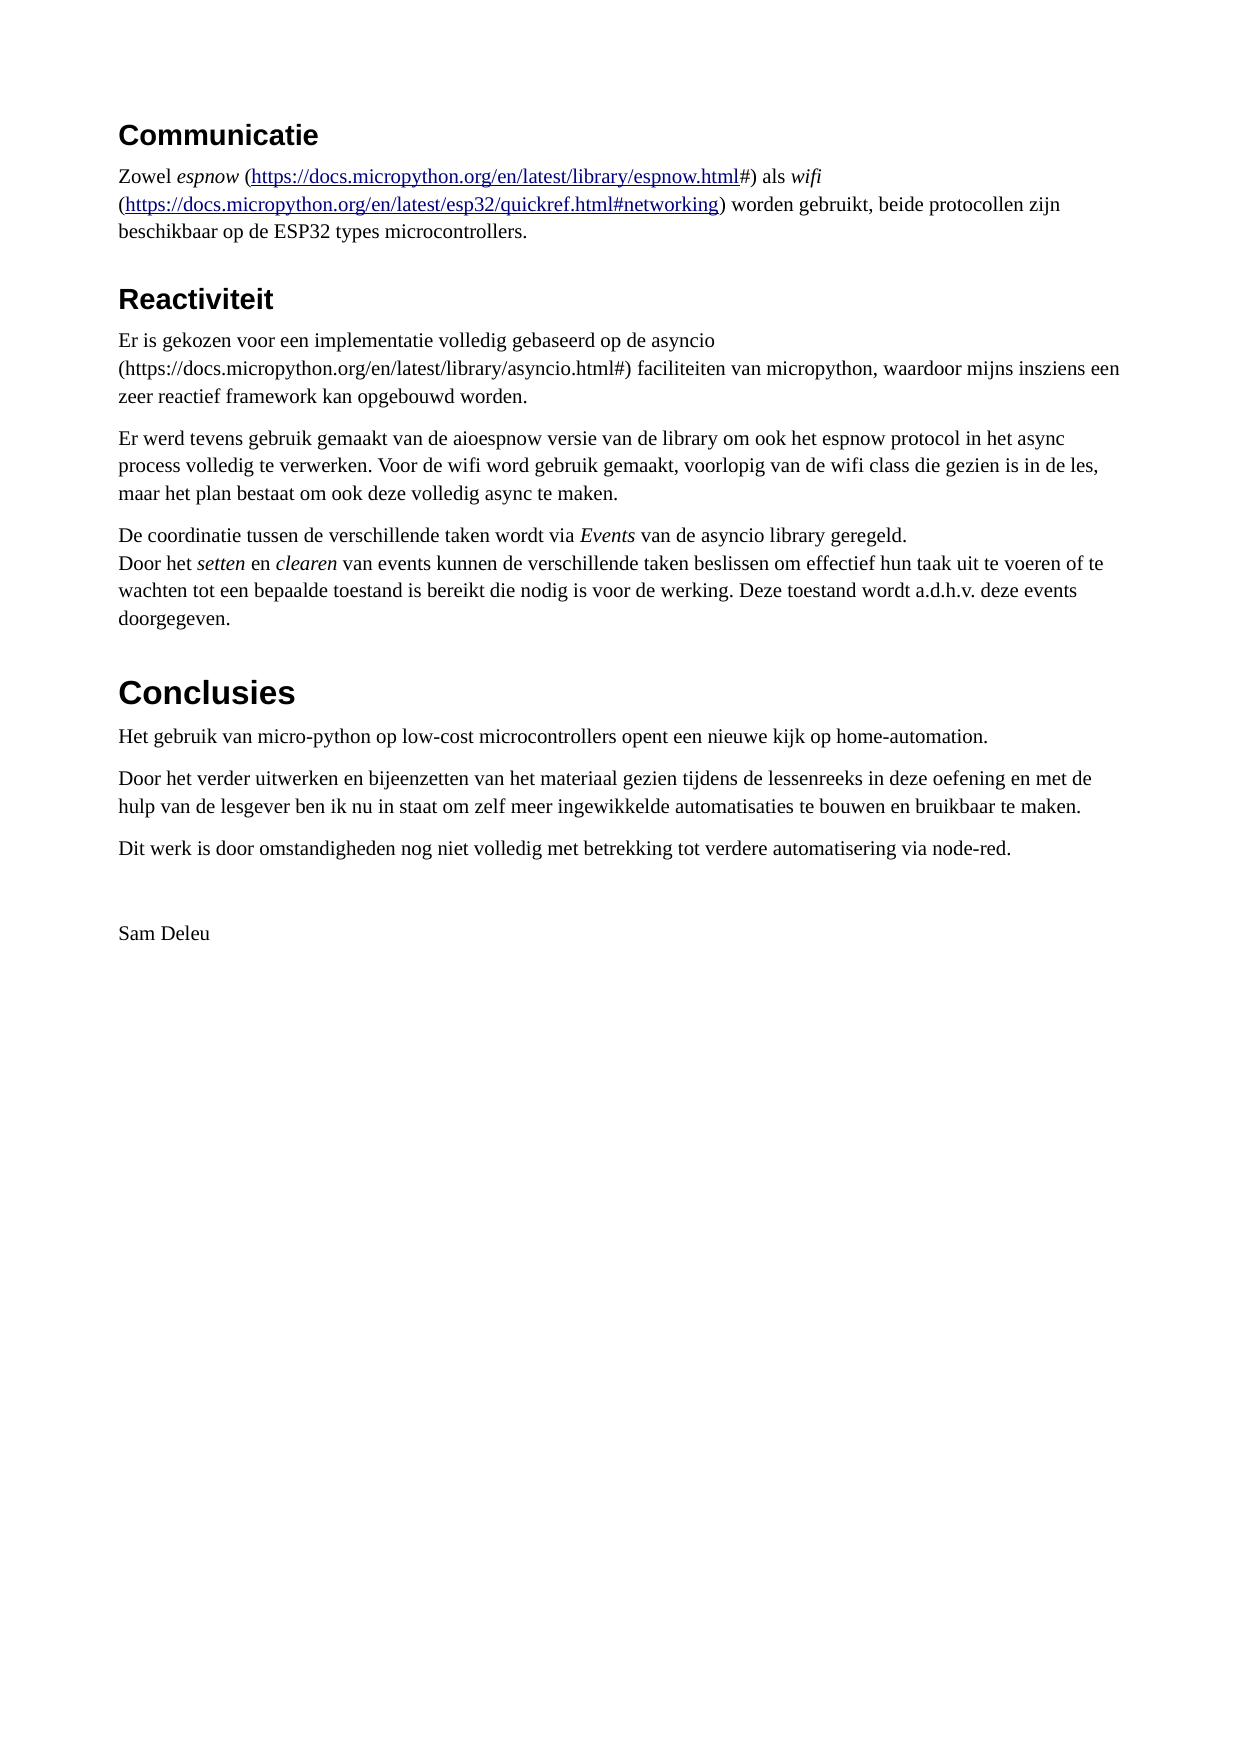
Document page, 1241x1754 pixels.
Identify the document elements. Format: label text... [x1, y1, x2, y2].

subtitle Reactiviteit [118, 282, 1122, 316]
text Door het verder uitwerken en bijeenzetten van het materiaal gezien tijdens de lessenreeks in deze oefening en met de hulp van de lesgever ben ik nu in staat om zelf meer ingewikkelde automatisaties te bouwen en bruikbaar te maken. [118, 766, 1122, 818]
text Er werd tevens gebruik gemaakt van de aioespnow versie van de library om ook het espnow protocol in het async process volledig te verwerken. Voor de wifi word gebruik gemaakt, voorlopig van de wifi class die gezien is in de les, maar het plan bestaat om ook deze volledig async te maken. [118, 426, 1122, 505]
subtitle Communicatie [118, 118, 1122, 152]
text Er is gekozen voor een implementatie volledig gebaseerd op de asyncio (https://docs.micropython.org/en/latest/library/asyncio.html#) faciliteiten van micropython, waardoor mijns insziens een zeer reactief framework kan opgebouwd worden. [118, 328, 1122, 408]
subtitle Conclusies [118, 673, 1122, 712]
text Zowel espnow (https://docs.micropython.org/en/latest/library/espnow.html#) als wifi (https://docs.micropython.org/en/latest/esp32/quickref.html#networking) worden gebruikt, beide protocollen zijn beschikbaar op de ESP32 types microcontrollers. [118, 164, 1122, 243]
text De coordinatie tussen de verschillende taken wordt via Events van de asyncio library geregeld. Door het setten en clearen van events kunnen de verschillende taken beslissen om effectief hun taak uit te voeren of te wachten tot een bepaalde toestand is bereikt die nodig is voor de werking. Deze toestand wordt a.d.h.v. deze events doorgegeven. [118, 523, 1122, 630]
text Sam Deleu [118, 921, 1122, 944]
text Dit werk is door omstandigheden nog niet volledig met betrekking tot verdere automatisering via node-red. [118, 836, 1122, 860]
text Het gebruik van micro-python op low-cost microcontrollers opent een nieuwe kijk op home-automation. [118, 724, 1122, 748]
